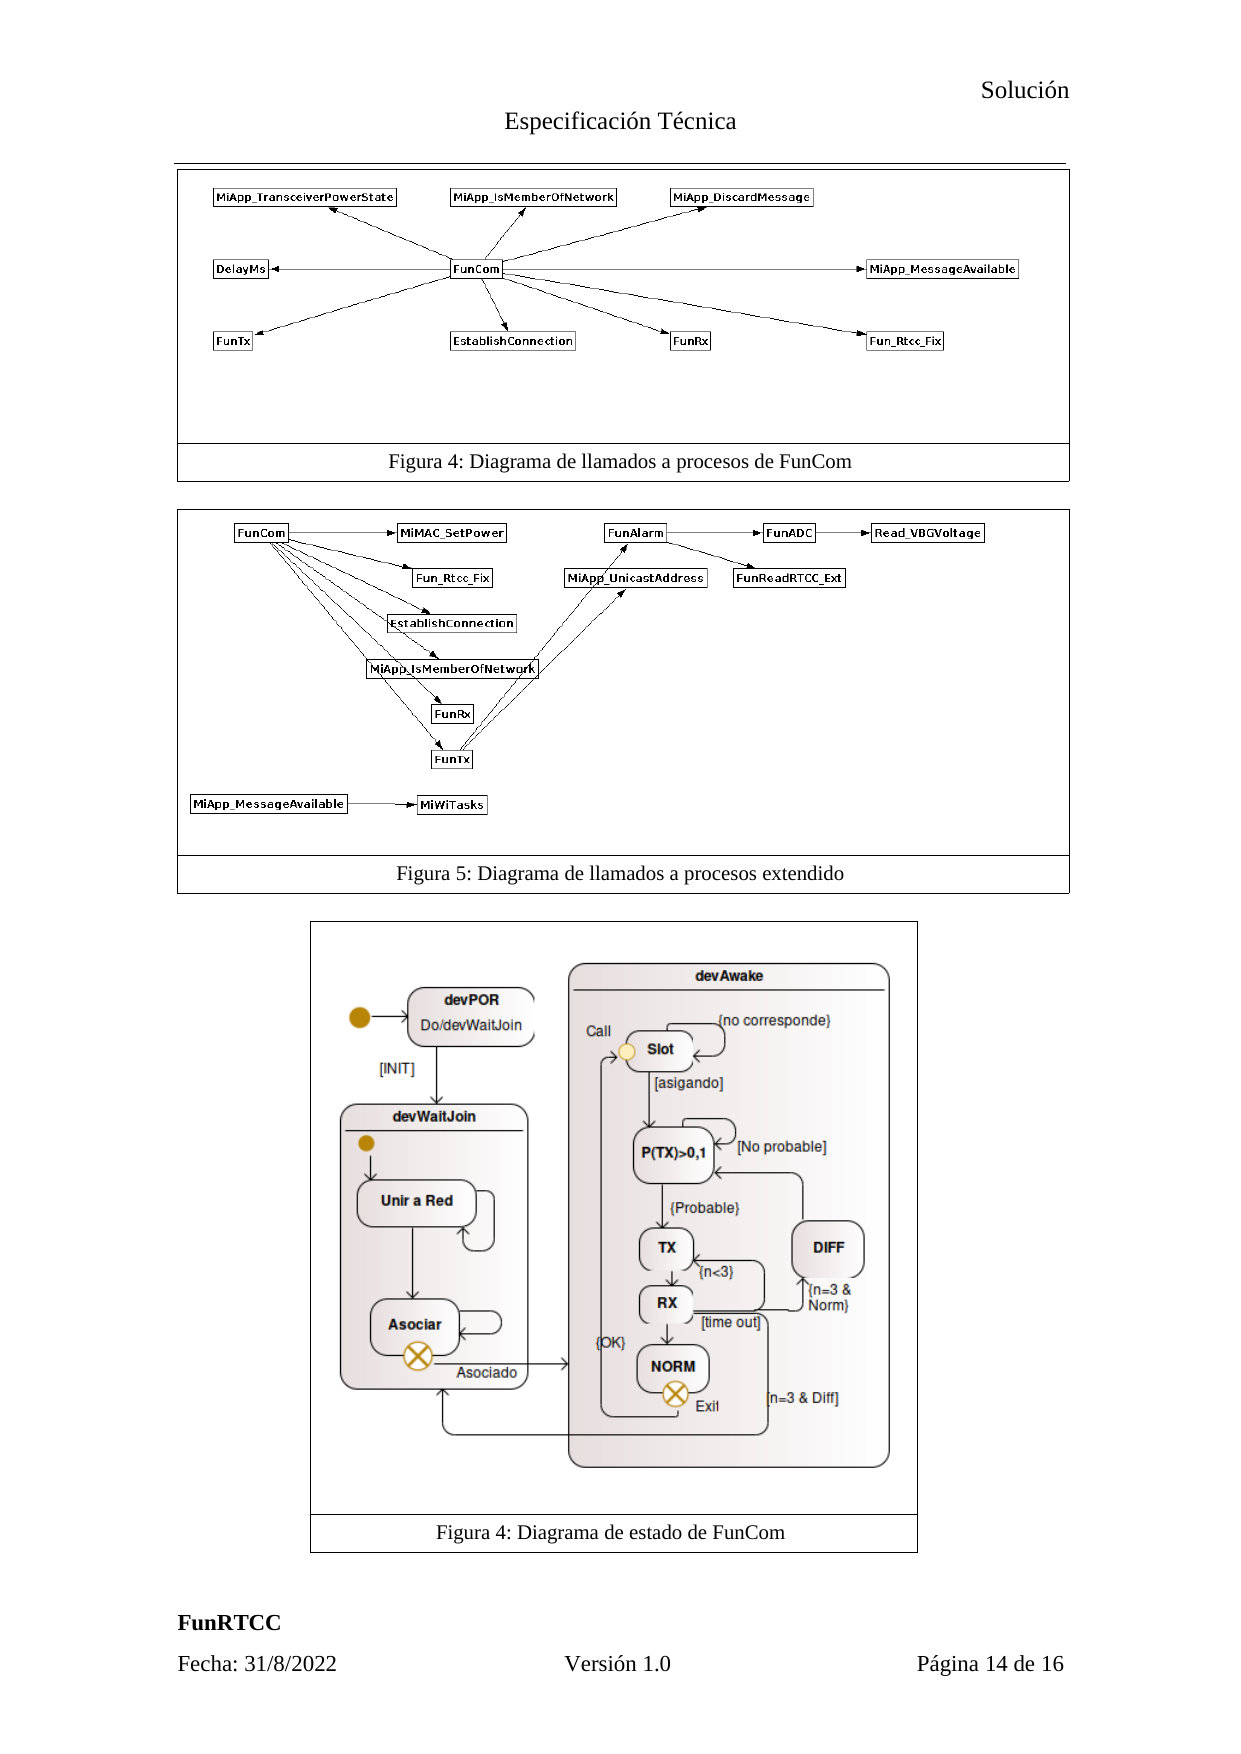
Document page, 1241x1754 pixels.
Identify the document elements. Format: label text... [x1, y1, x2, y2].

table_cell Figura 5: Diagrama de llamados a procesos extendido [178, 856, 1069, 893]
table_header [311, 922, 917, 1514]
picture [186, 515, 1061, 821]
table_header [178, 170, 1069, 443]
picture [186, 174, 1061, 408]
table_header [178, 510, 1069, 855]
table_cell Figura 4: Diagrama de estado de FunCom [311, 1515, 917, 1552]
table_cell Figura 4: Diagrama de llamados a procesos de FunCom [178, 444, 1069, 481]
picture [328, 951, 902, 1480]
text FunRTCC [177, 1609, 1063, 1636]
